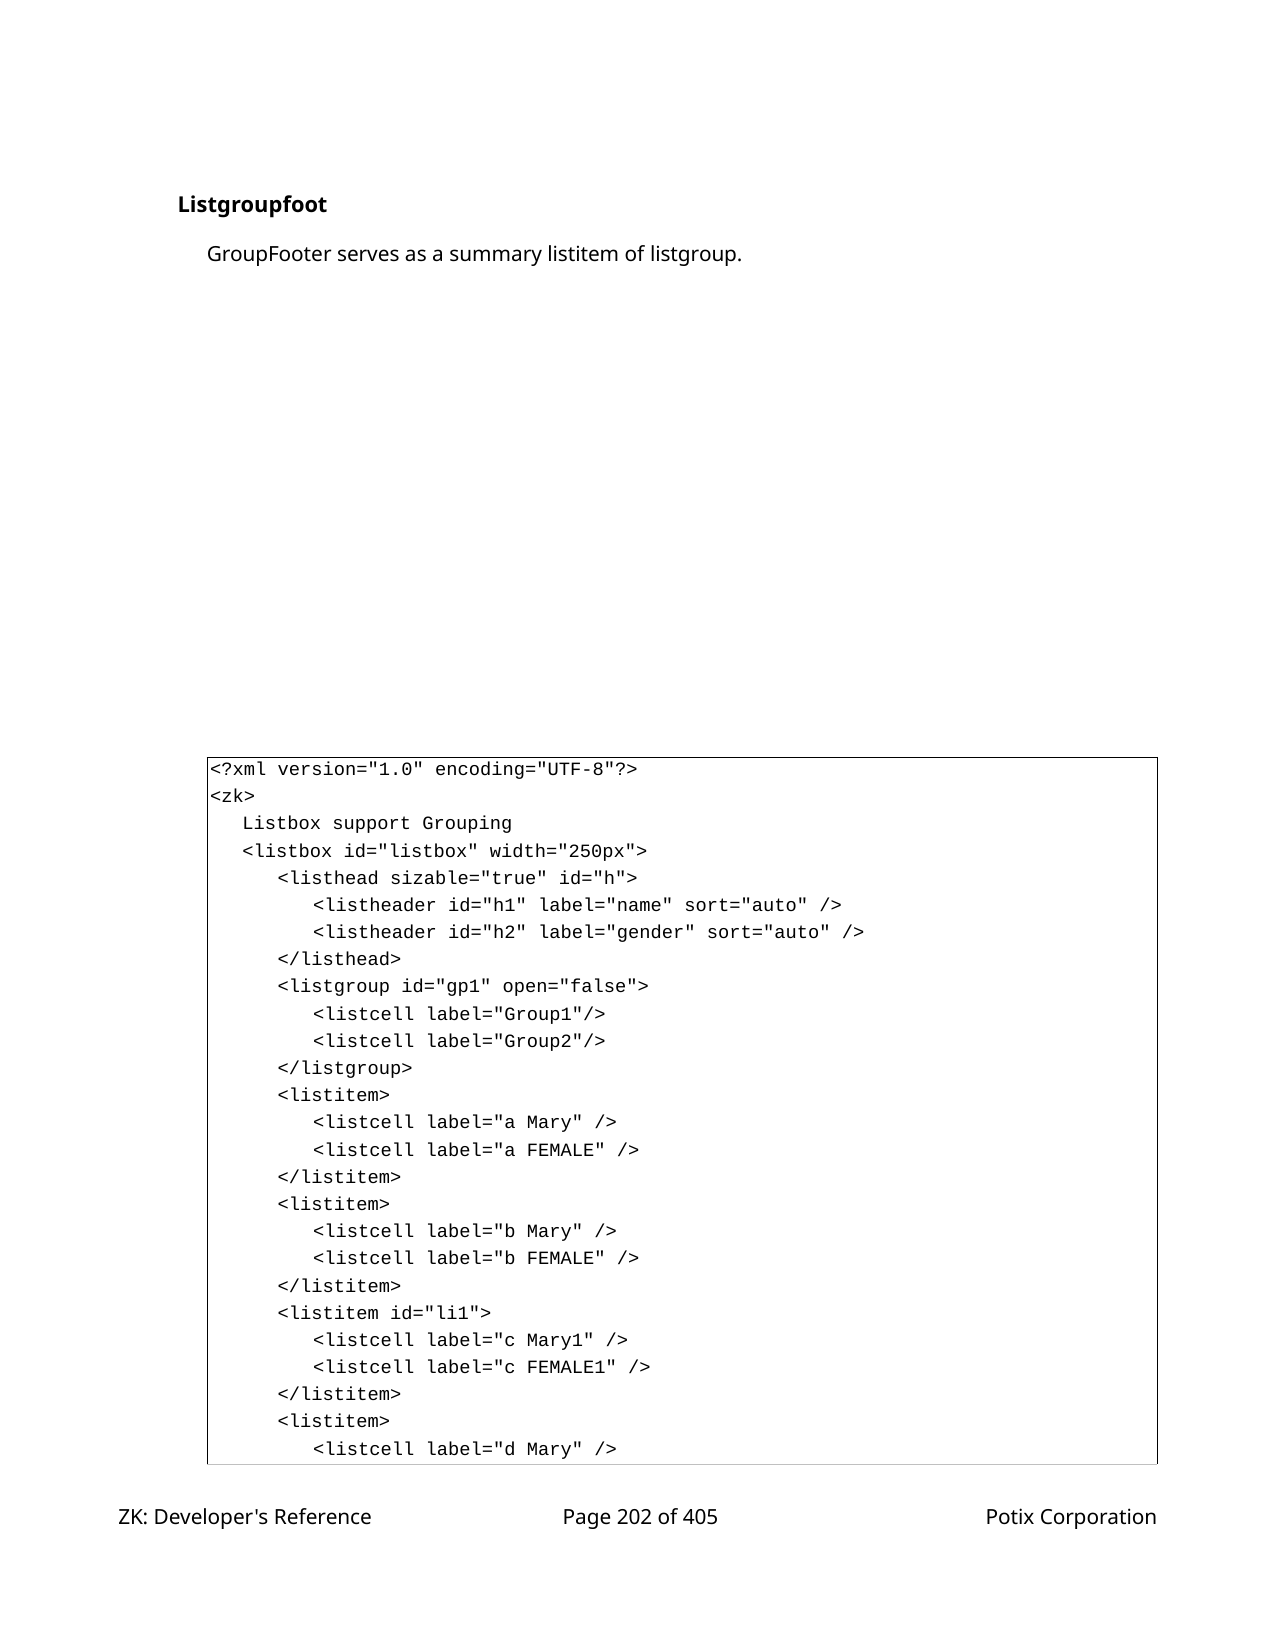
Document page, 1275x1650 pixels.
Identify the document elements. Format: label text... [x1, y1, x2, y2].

text <listitem> [208, 1409, 1157, 1434]
text </listitem> [208, 1273, 1157, 1298]
text <listheader id="h2" label="gender" sort="auto" /> [208, 920, 1157, 944]
text <listcell label="b FEMALE" /> [208, 1246, 1157, 1271]
text <listcell label="a FEMALE" /> [208, 1137, 1157, 1162]
text <listgroup id="gp1" open="false"> [208, 974, 1157, 999]
text <listcell label="Group2"/> [208, 1029, 1157, 1053]
text <listheader id="h1" label="name" sort="auto" /> [208, 893, 1157, 917]
text <listcell label="a Mary" /> [208, 1110, 1157, 1134]
text <listbox id="listbox" width="250px"> [208, 838, 1157, 863]
text <listhead sizable="true" id="h"> [208, 866, 1157, 890]
text <listcell label="b Mary" /> [208, 1219, 1157, 1243]
text Listbox support Grouping [208, 811, 1157, 836]
text <listcell label="Group1"/> [208, 1002, 1157, 1026]
text <listitem> [208, 1192, 1157, 1216]
text </listitem> [208, 1165, 1157, 1189]
text <listitem id="li1"> [208, 1301, 1157, 1325]
text GroupFooter serves as a summary listitem of listgroup. [207, 239, 1157, 268]
text <listcell label="d Mary" /> [208, 1437, 1157, 1464]
text <listcell label="c Mary1" /> [208, 1328, 1157, 1352]
subtitle Listgroupfoot [177, 189, 1157, 219]
text </listitem> [208, 1382, 1157, 1406]
text </listgroup> [208, 1056, 1157, 1080]
text <listcell label="c FEMALE1" /> [208, 1355, 1157, 1379]
text </listhead> [208, 947, 1157, 971]
text <?xml version="1.0" encoding="UTF-8"?> [208, 758, 1157, 781]
text <listitem> [208, 1083, 1157, 1107]
text <zk> [208, 784, 1157, 808]
